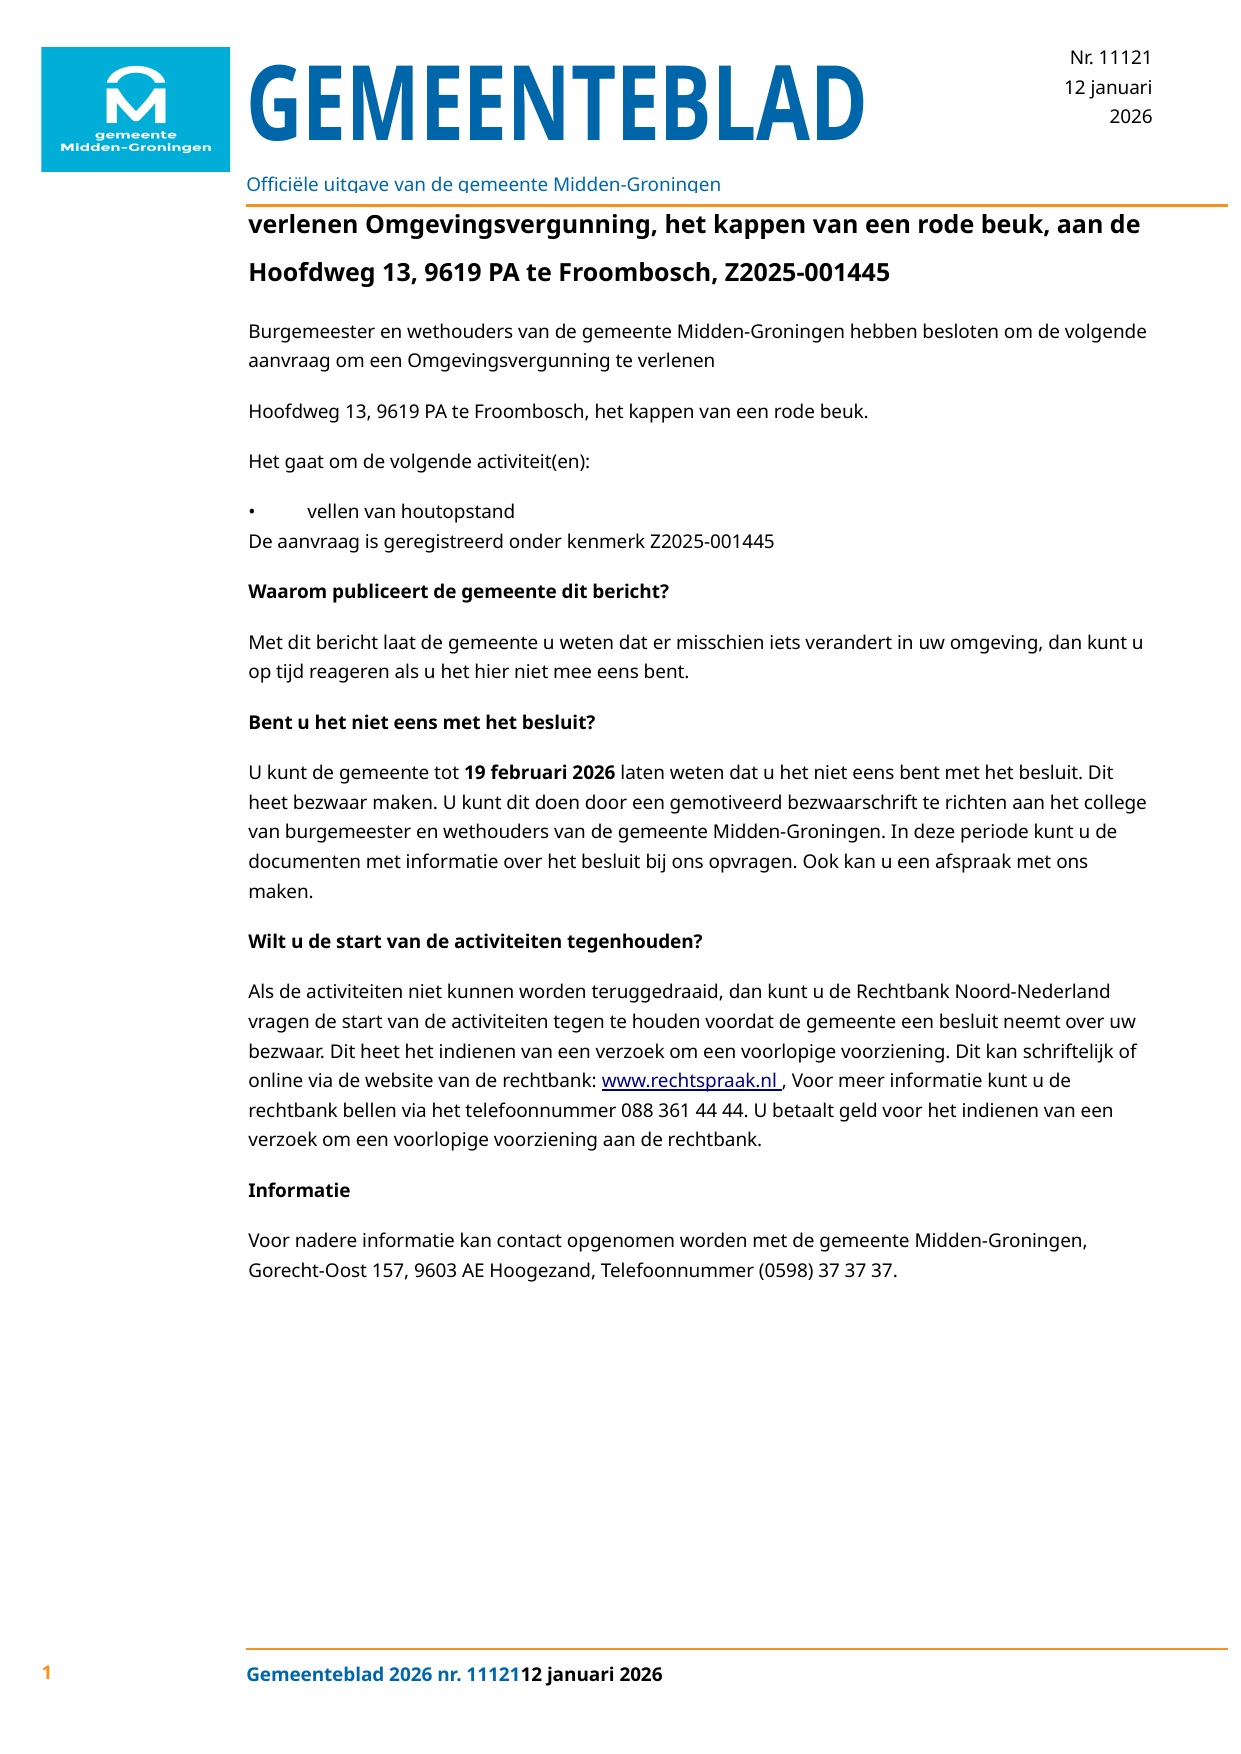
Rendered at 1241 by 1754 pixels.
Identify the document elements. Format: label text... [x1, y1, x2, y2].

text Bent u het niet eens met het besluit? [248, 709, 1152, 735]
text Voor nadere informatie kan contact opgenomen worden met de gemeente Midden-Groningen, Gorecht-Oost 157, 9603 AE Hoogezand, Telefoonnummer (0598) 37 37 37. [248, 1227, 1152, 1283]
text Met dit bericht laat de gemeente u weten dat er misschien iets verandert in uw omgeving, dan kunt u op tijd reageren als u het hier niet mee eens bent. [248, 629, 1152, 684]
text Als de activiteiten niet kunnen worden teruggedraaid, dan kunt u de Rechtbank Noord-Nederland vragen de start van de activiteiten tegen te houden voordat de gemeente een besluit neemt over uw bezwaar. Dit heet het indienen van een verzoek om een voorlopige voorziening. Dit kan schriftelijk of online via de website van de rechtbank: www.rechtspraak.nl , Voor meer informatie kunt u de rechtbank bellen via het telefoonnummer 088 361 44 44. U betaalt geld voor het indienen van een verzoek om een voorlopige voorziening aan de rechtbank. [248, 979, 1152, 1152]
text Wilt u de start van de activiteiten tegenhouden? [248, 928, 1152, 954]
text verlenen Omgevingsvergunning, het kappen van een rode beuk, aan de Hoofdweg 13, 9619 PA te Froombosch, Z2025-001445 [248, 207, 1152, 288]
text Waarom publiceert de gemeente dit bericht? [248, 579, 1152, 604]
picture [108, 66, 164, 82]
list vellen van houtopstand [248, 499, 1152, 524]
text Het gaat om de volgende activiteit(en): [248, 448, 1152, 474]
picture [184, 146, 190, 153]
text De aanvraag is geregistreerd onder kenmerk Z2025-001445 [248, 528, 1152, 554]
text U kunt de gemeente tot 19 februari 2026 laten weten dat u het niet eens bent met het besluit. Dit heet bezwaar maken. U kunt dit doen door een gemotiveerd bezwaarschrift te richten aan het college van burgemeester en wethouders van de gemeente Midden-Groningen. In deze periode kunt u de documenten met informatie over het besluit bij ons opvragen. Ook kan u een afspraak met ons maken. [248, 759, 1152, 904]
text Informatie [248, 1177, 1152, 1203]
text Hoofdweg 13, 9619 PA te Froombosch, het kappen van een rode beuk. [248, 398, 1152, 424]
text Burgemeester en wethouders van de gemeente Midden-Groningen hebben besloten om de volgende aanvraag om een Omgevingsvergunning te verlenen [248, 318, 1152, 373]
picture [107, 89, 165, 122]
